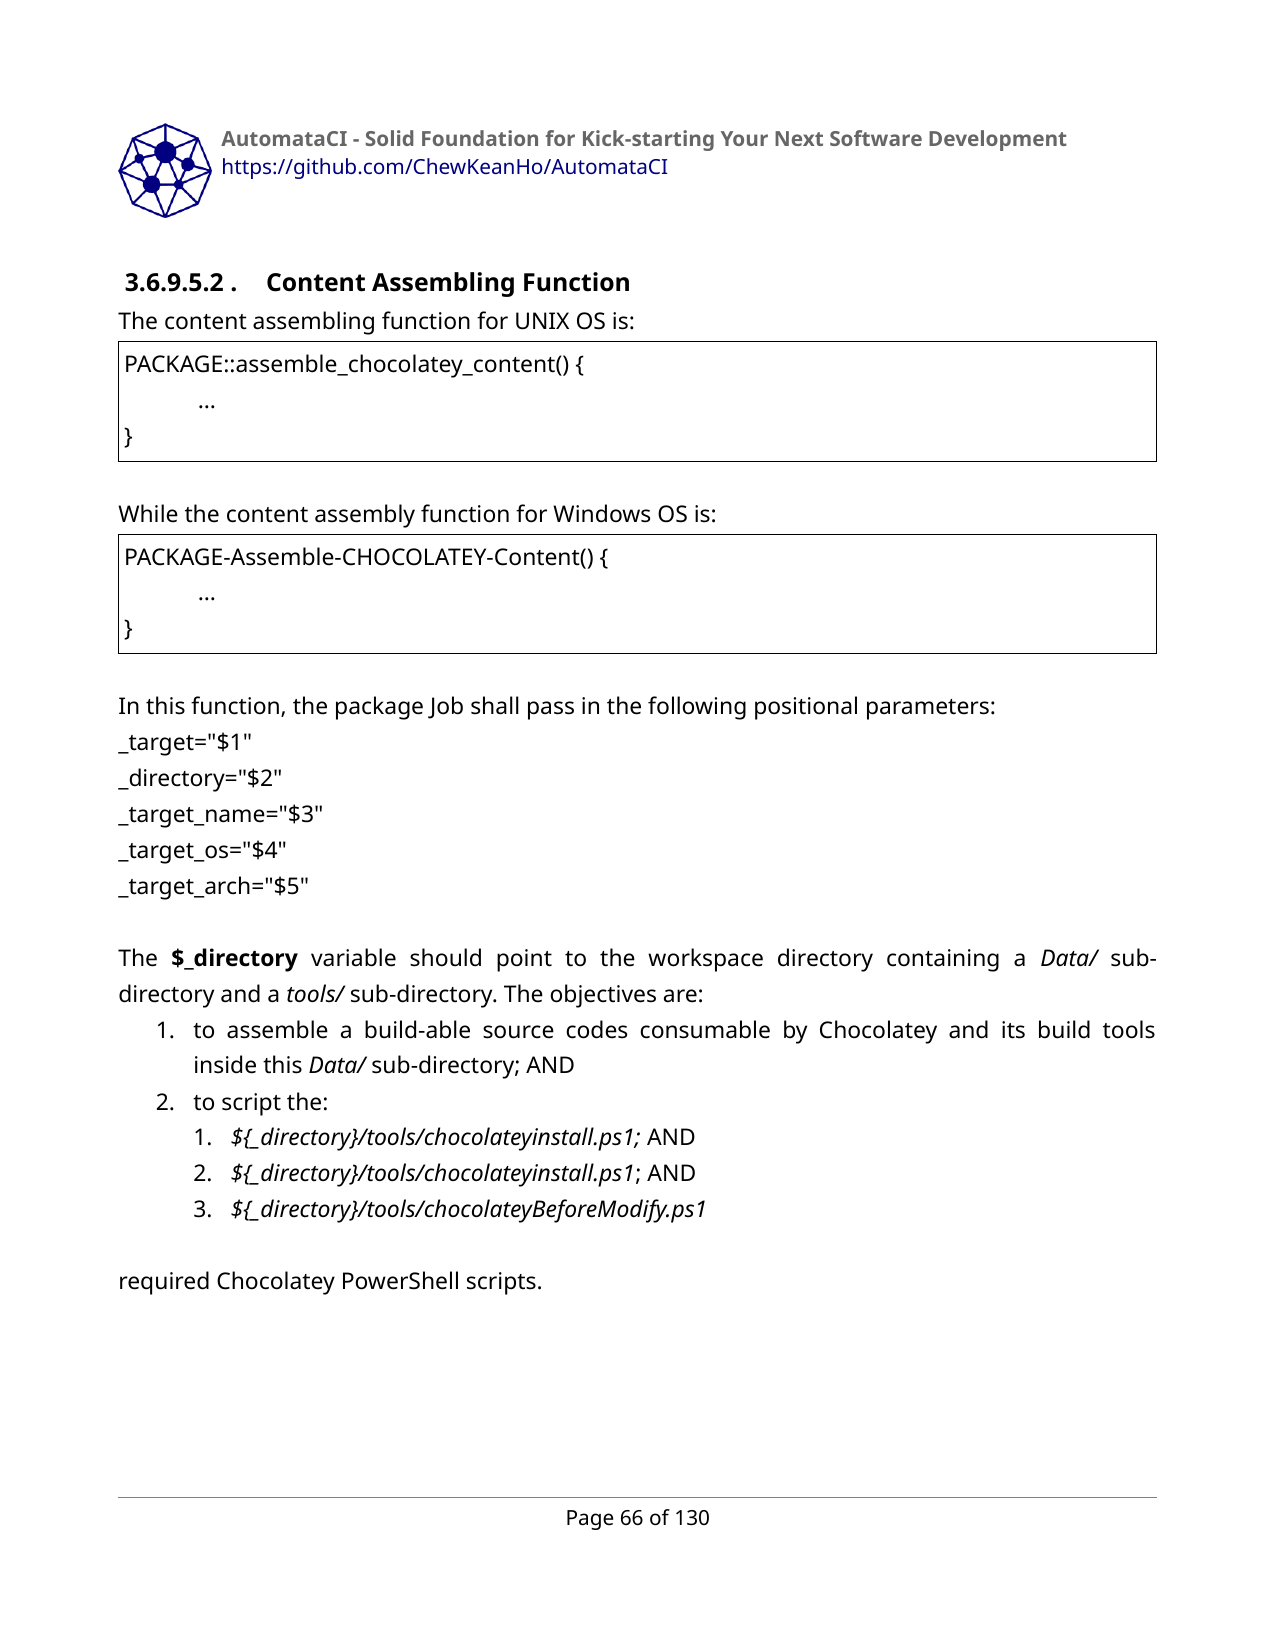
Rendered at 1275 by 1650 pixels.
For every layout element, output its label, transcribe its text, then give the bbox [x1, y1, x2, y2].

list to script the: [156, 1085, 1157, 1117]
text required Chocolatey PowerShell scripts. [118, 1265, 1157, 1296]
list ${_directory}/tools/chocolateyinstall.ps1; AND [193, 1157, 1157, 1188]
list ${_directory}/tools/chocolateyinstall.ps1; AND [193, 1121, 1157, 1153]
table_header PACKAGE::assemble_chocolatey_content() { … } [119, 342, 1156, 461]
list ${_directory}/tools/chocolateyBeforeModify.ps1 [193, 1193, 1157, 1224]
text _target_os="$4" [118, 834, 1157, 865]
table_header PACKAGE-Assemble-CHOCOLATEY-Content() { … } [119, 535, 1156, 653]
text In this function, the package Job shall pass in the following positional parameters: [118, 690, 1157, 721]
text _directory="$2" [118, 762, 1157, 793]
text The content assembling function for UNIX OS is: [118, 305, 1157, 337]
list to assemble a build-able source codes consumable by Chocolatey and its build tools inside this Data/ sub-directory; AND [156, 1013, 1157, 1081]
subtitle Content Assembling Function [118, 265, 1157, 299]
picture [118, 123, 212, 218]
text _target_name="$3" [118, 798, 1157, 829]
text _target_arch="$5" [118, 870, 1157, 901]
text While the content assembly function for Windows OS is: [118, 498, 1157, 529]
text The $_directory variable should point to the workspace directory containing a Data/ sub-directory and a tools/ sub-directory. The objectives are: [118, 942, 1157, 1009]
text _target="$1" [118, 726, 1157, 757]
